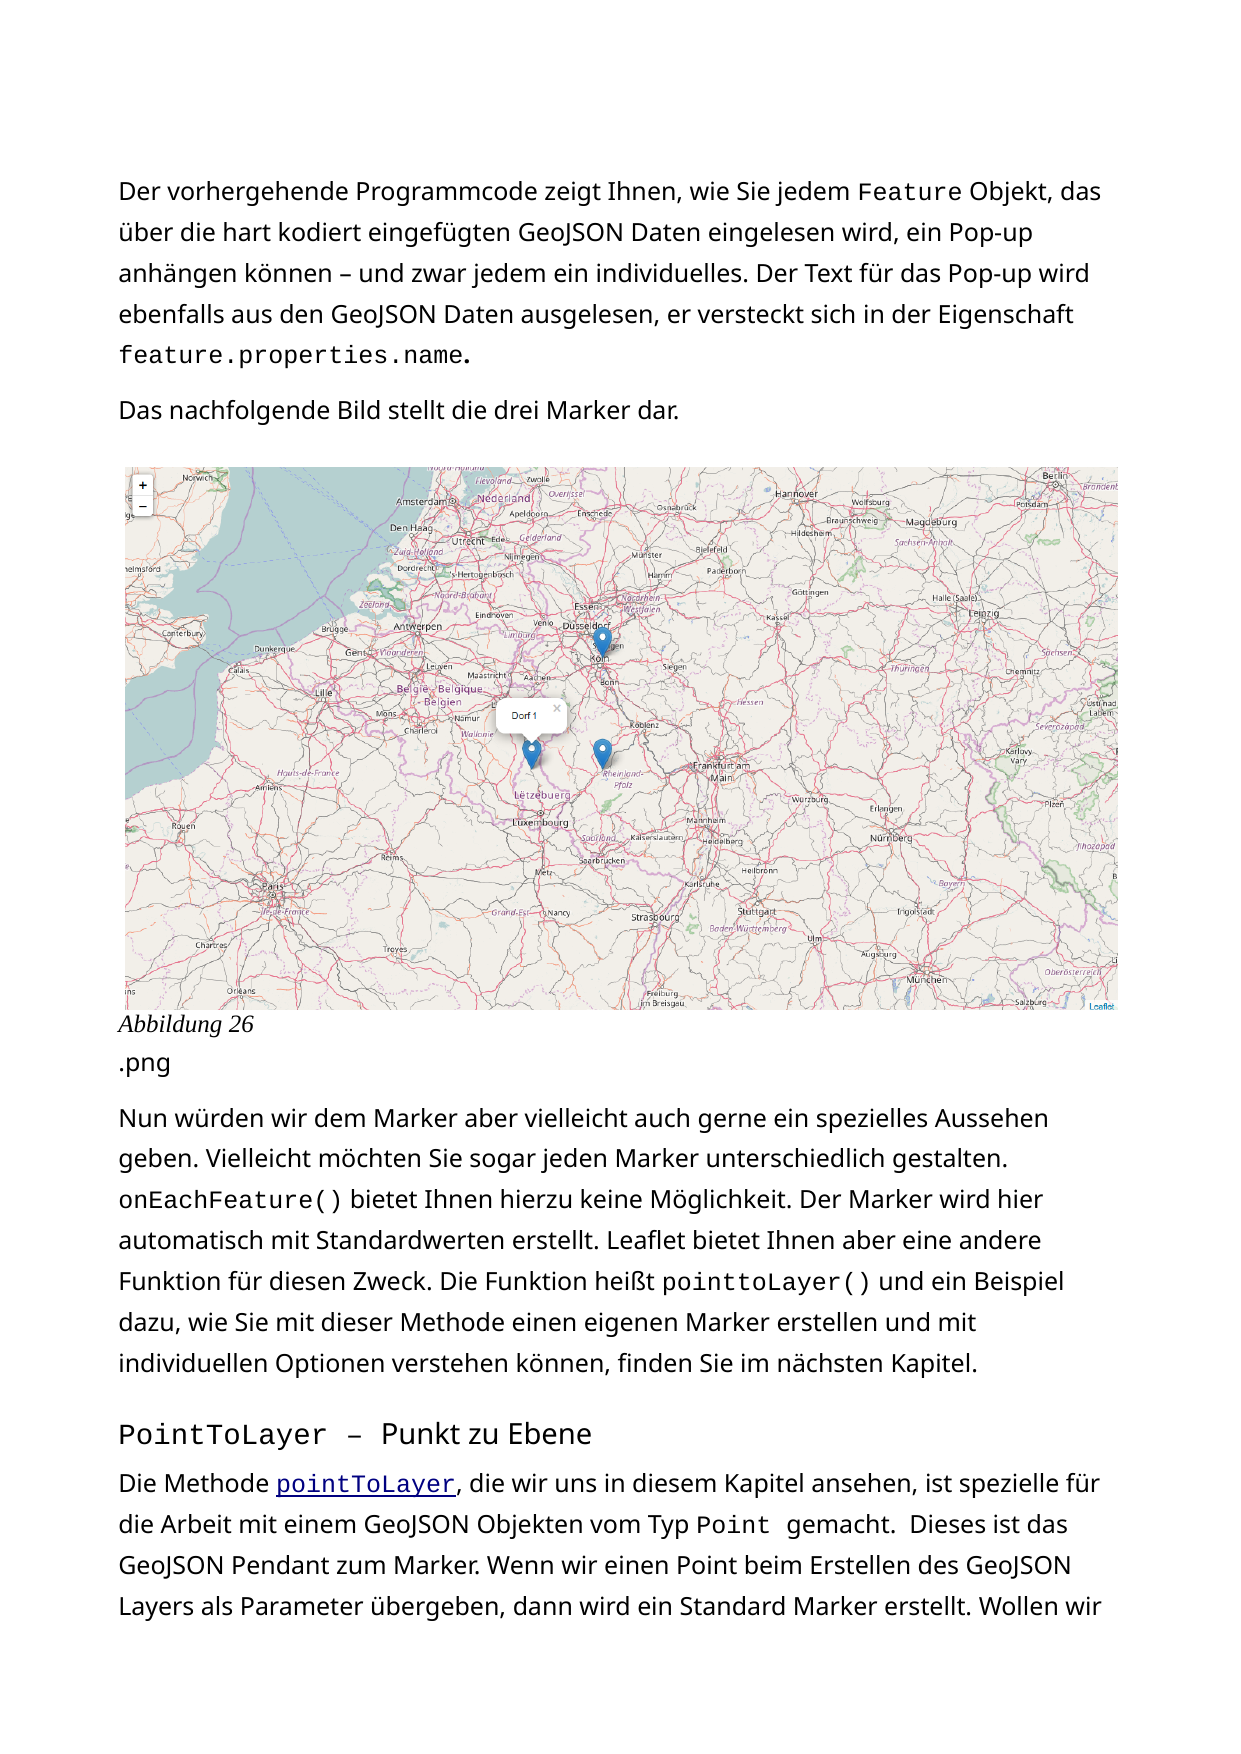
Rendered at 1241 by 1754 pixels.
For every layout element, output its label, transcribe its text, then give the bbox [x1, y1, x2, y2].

text Der vorhergehende Programmcode zeigt Ihnen, wie Sie jedem Feature Objekt, das über die hart kodiert eingefügten GeoJSON Daten eingelesen wird, ein Pop-up anhängen können – und zwar jedem ein individuelles. Der Text für das Pop-up wird ebenfalls aus den GeoJSON Daten ausgelesen, er versteckt sich in der Eigenschaft feature.properties.name. [118, 173, 1122, 371]
text Die Methode pointToLayer, die wir uns in diesem Kapitel ansehen, ist spezielle für die Arbeit mit einem GeoJSON Objekten vom Typ Point gemacht. Dieses ist das GeoJSON Pendant zum Marker. Wenn wir einen Point beim Erstellen des GeoJSON Layers als Parameter übergeben, dann wird ein Standard Marker erstellt. Wollen wir [118, 1466, 1122, 1623]
picture [118, 460, 1123, 1010]
subtitle PointToLayer – Punkt zu Ebene [118, 1413, 1122, 1453]
text Das nachfolgende Bild stellt die drei Marker dar. [118, 393, 1122, 427]
text [118, 448, 1122, 460]
text Abbildung 26 [118, 1010, 1122, 1038]
text Nun würden wir dem Marker aber vielleicht auch gerne ein spezielles Aussehen geben. Vielleicht möchten Sie sogar jeden Marker unterschiedlich gestalten. onEachFeature() bietet Ihnen hierzu keine Möglichkeit. Der Marker wird hier automatisch mit Standardwerten erstellt. Leaflet bietet Ihnen aber eine andere Funktion für diesen Zweck. Die Funktion heißt pointtoLayer() und ein Beispiel dazu, wie Sie mit dieser Methode einen eigenen Marker erstellen und mit individuellen Optionen verstehen können, finden Sie im nächsten Kapitel. [118, 1100, 1122, 1380]
text .png [118, 1038, 1122, 1079]
